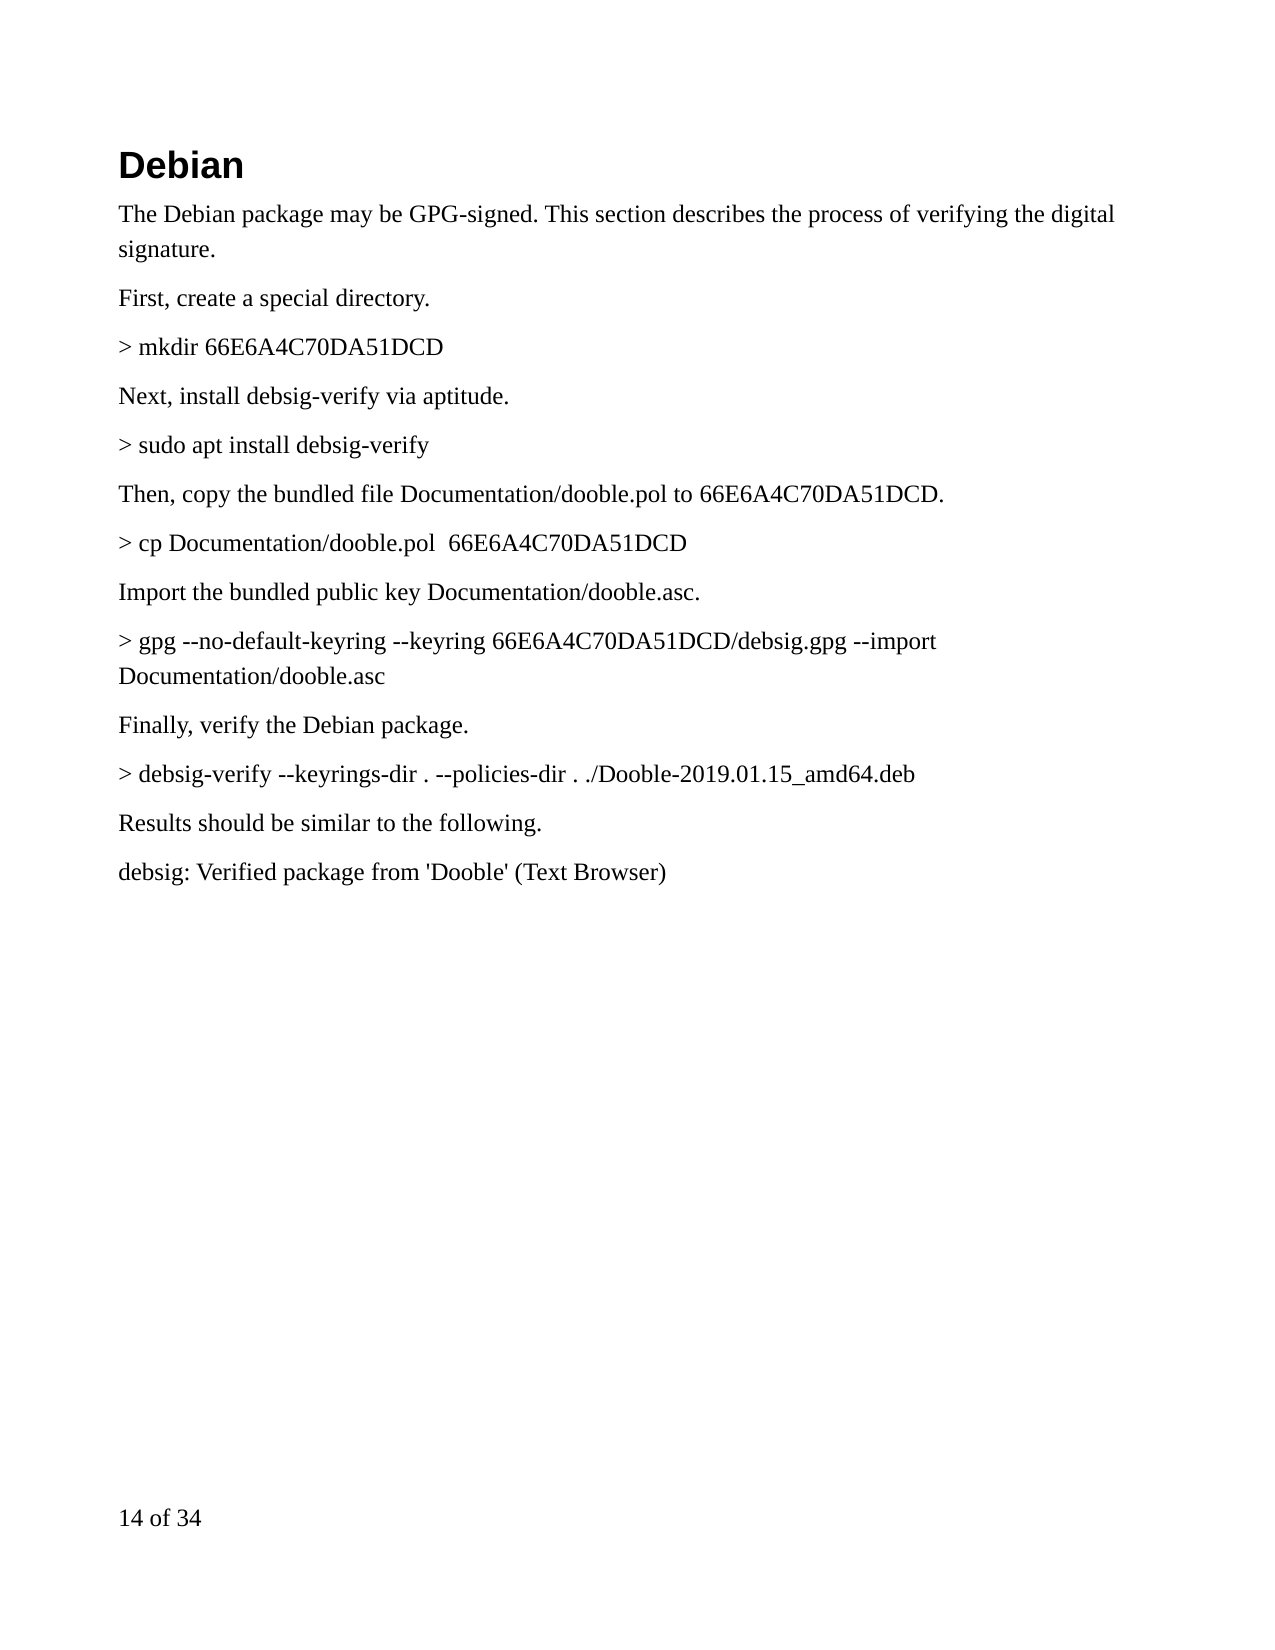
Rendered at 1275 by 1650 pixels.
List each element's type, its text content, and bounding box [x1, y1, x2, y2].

text Finally, verify the Debian package. [118, 710, 1157, 738]
text > sudo apt install debsig-verify [118, 430, 1157, 459]
text debsig: Verified package from 'Dooble' (Text Browser) [118, 857, 1157, 886]
subtitle Debian [118, 143, 1157, 187]
text The Debian package may be GPG-signed. This section describes the process of verifying the digital signature. [118, 199, 1157, 262]
text > debsig-verify --keyrings-dir . --policies-dir . ./Dooble-2019.01.15_amd64.deb [118, 759, 1157, 788]
text > mkdir 66E6A4C70DA51DCD [118, 332, 1157, 361]
text First, create a special directory. [118, 283, 1157, 312]
text Results should be similar to the following. [118, 808, 1157, 837]
text > gpg --no-default-keyring --keyring 66E6A4C70DA51DCD/debsig.gpg --import Documentation/dooble.asc [118, 626, 1157, 689]
text Then, copy the bundled file Documentation/dooble.pol to 66E6A4C70DA51DCD. [118, 479, 1157, 508]
text > cp Documentation/dooble.pol 66E6A4C70DA51DCD [118, 528, 1157, 557]
text Import the bundled public key Documentation/dooble.asc. [118, 577, 1157, 606]
text Next, install debsig-verify via aptitude. [118, 381, 1157, 410]
